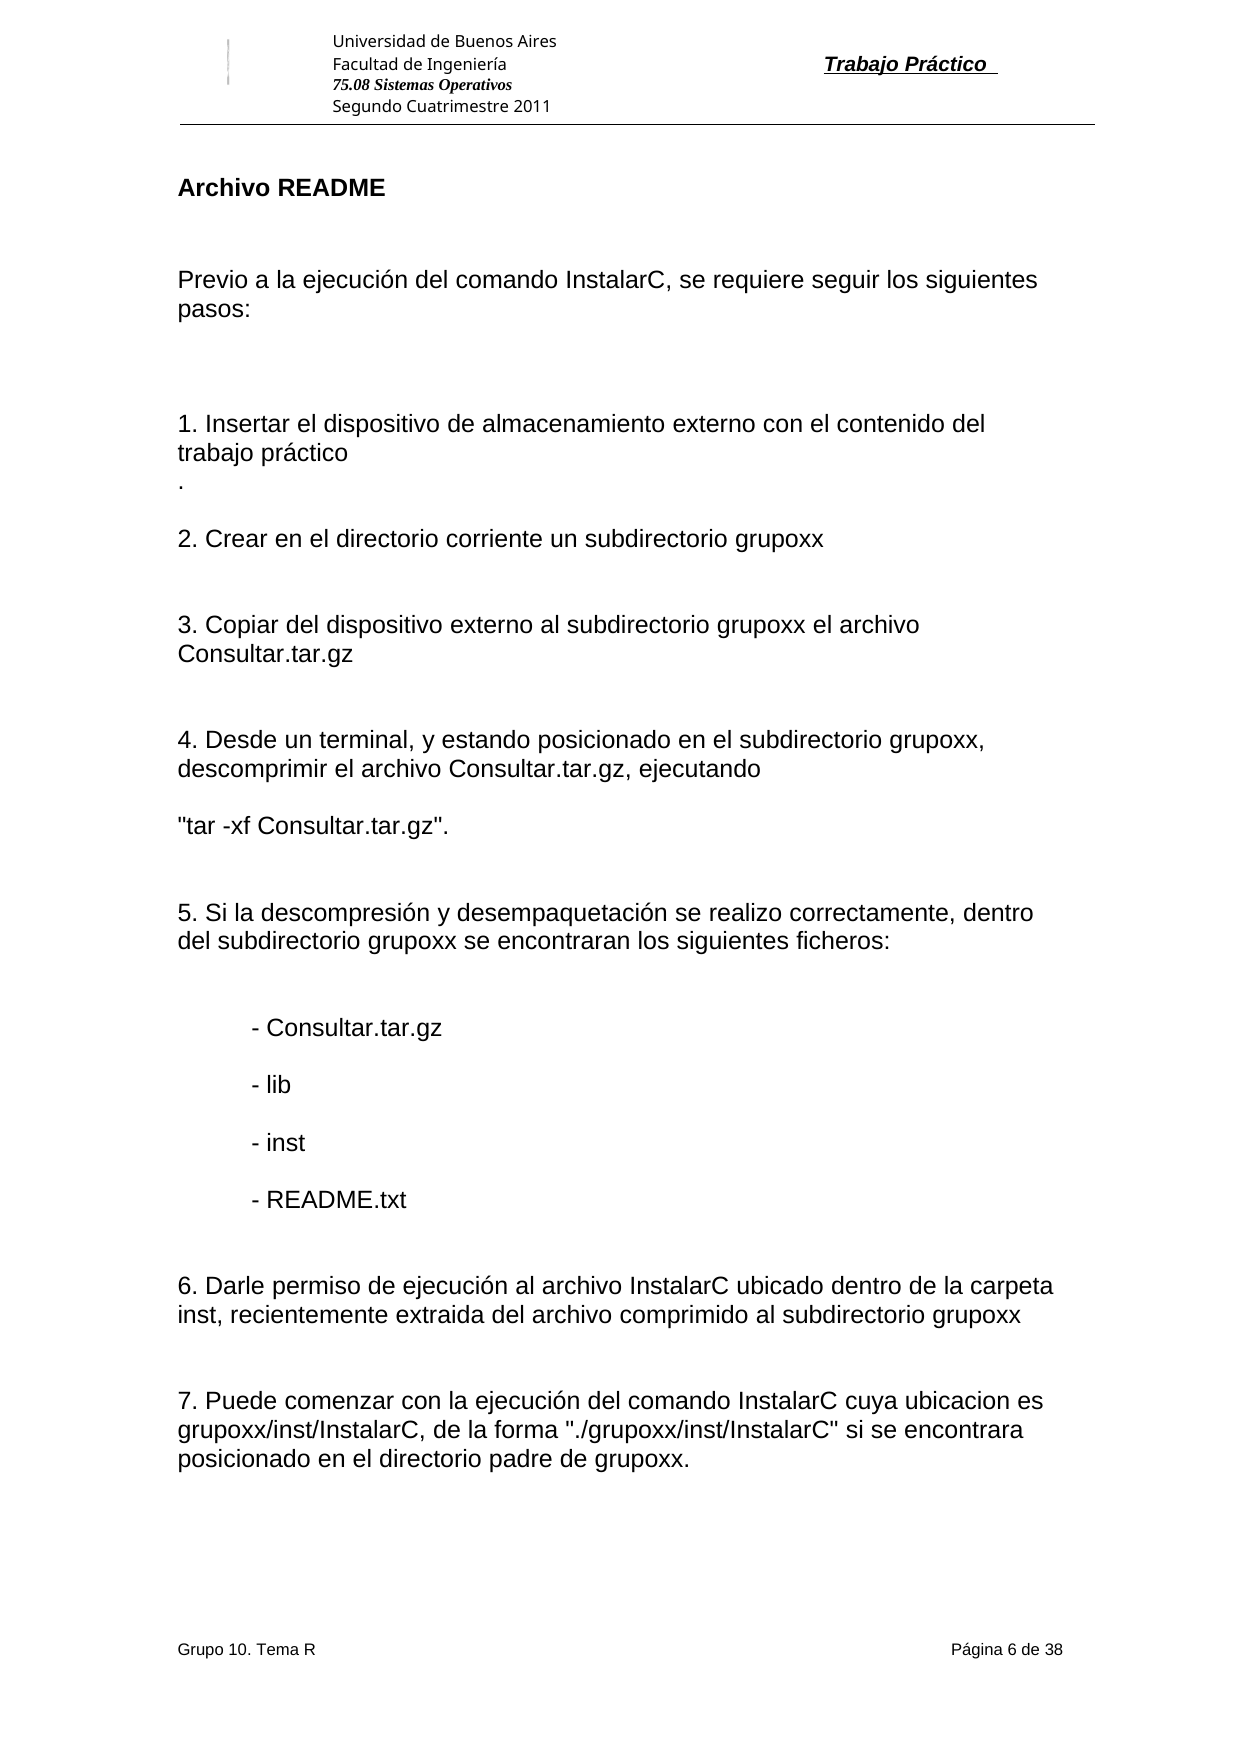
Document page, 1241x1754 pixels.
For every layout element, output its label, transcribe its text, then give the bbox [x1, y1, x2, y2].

text 1. Insertar el dispositivo de almacenamiento externo con el contenido del trabajo práctico [177, 409, 1063, 466]
text 3. Copiar del dispositivo externo al subdirectorio grupoxx el archivo Consultar.tar.gz [177, 610, 1063, 668]
text Previo a la ejecución del comando InstalarC, se requiere seguir los siguientes pasos: [177, 265, 1063, 323]
text - lib [177, 1070, 1063, 1099]
text 6. Darle permiso de ejecución al archivo InstalarC ubicado dentro de la carpeta inst, recientemente extraida del archivo comprimido al subdirectorio grupoxx [177, 1271, 1063, 1329]
text 4. Desde un terminal, y estando posicionado en el subdirectorio grupoxx, descomprimir el archivo Consultar.tar.gz, ejecutando [177, 725, 1063, 783]
text 7. Puede comenzar con la ejecución del comando InstalarC cuya ubicacion es grupoxx/inst/InstalarC, de la forma "./grupoxx/inst/InstalarC" si se encontrara posicionado en el directorio padre de grupoxx. [177, 1386, 1063, 1473]
text 2. Crear en el directorio corriente un subdirectorio grupoxx [177, 524, 1063, 553]
subtitle Archivo README [177, 173, 1063, 201]
text - inst [177, 1128, 1063, 1156]
text - README.txt [177, 1185, 1063, 1214]
text - Consultar.tar.gz [177, 1013, 1063, 1041]
text "tar -xf Consultar.tar.gz". [177, 811, 1063, 840]
text . [177, 466, 1063, 495]
text 5. Si la descompresión y desempaquetación se realizo correctamente, dentro del subdirectorio grupoxx se encontraran los siguientes ficheros: [177, 898, 1063, 955]
